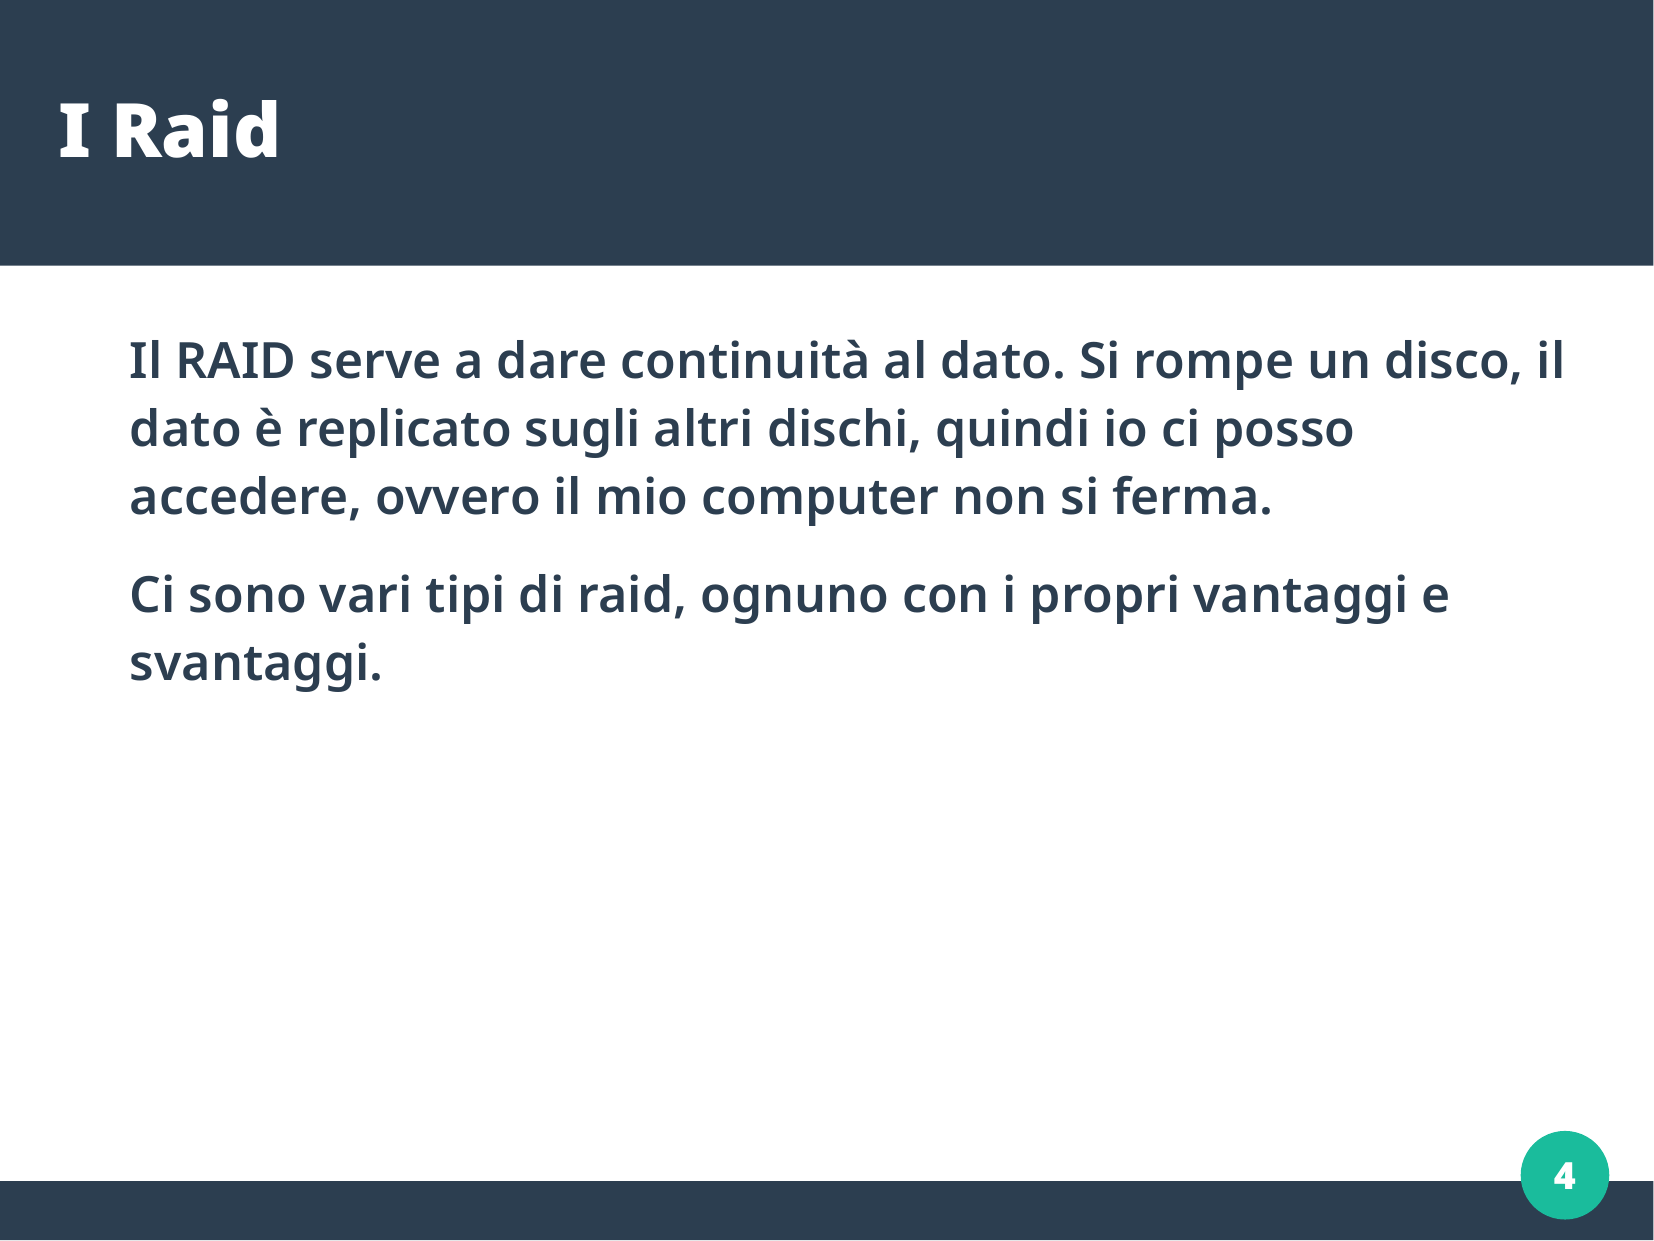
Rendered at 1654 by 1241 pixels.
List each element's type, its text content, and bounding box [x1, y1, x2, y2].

title I Raid [59, 49, 1595, 207]
list Il RAID serve a dare continuità al dato. Si rompe un disco, il dato è replicato sugli altri dischi, quindi io ci posso accedere, ovvero il mio computer non si ferma. Ci sono vari tipi di raid, ognuno con i propri vantaggi e svantaggi. [59, 324, 1595, 1152]
